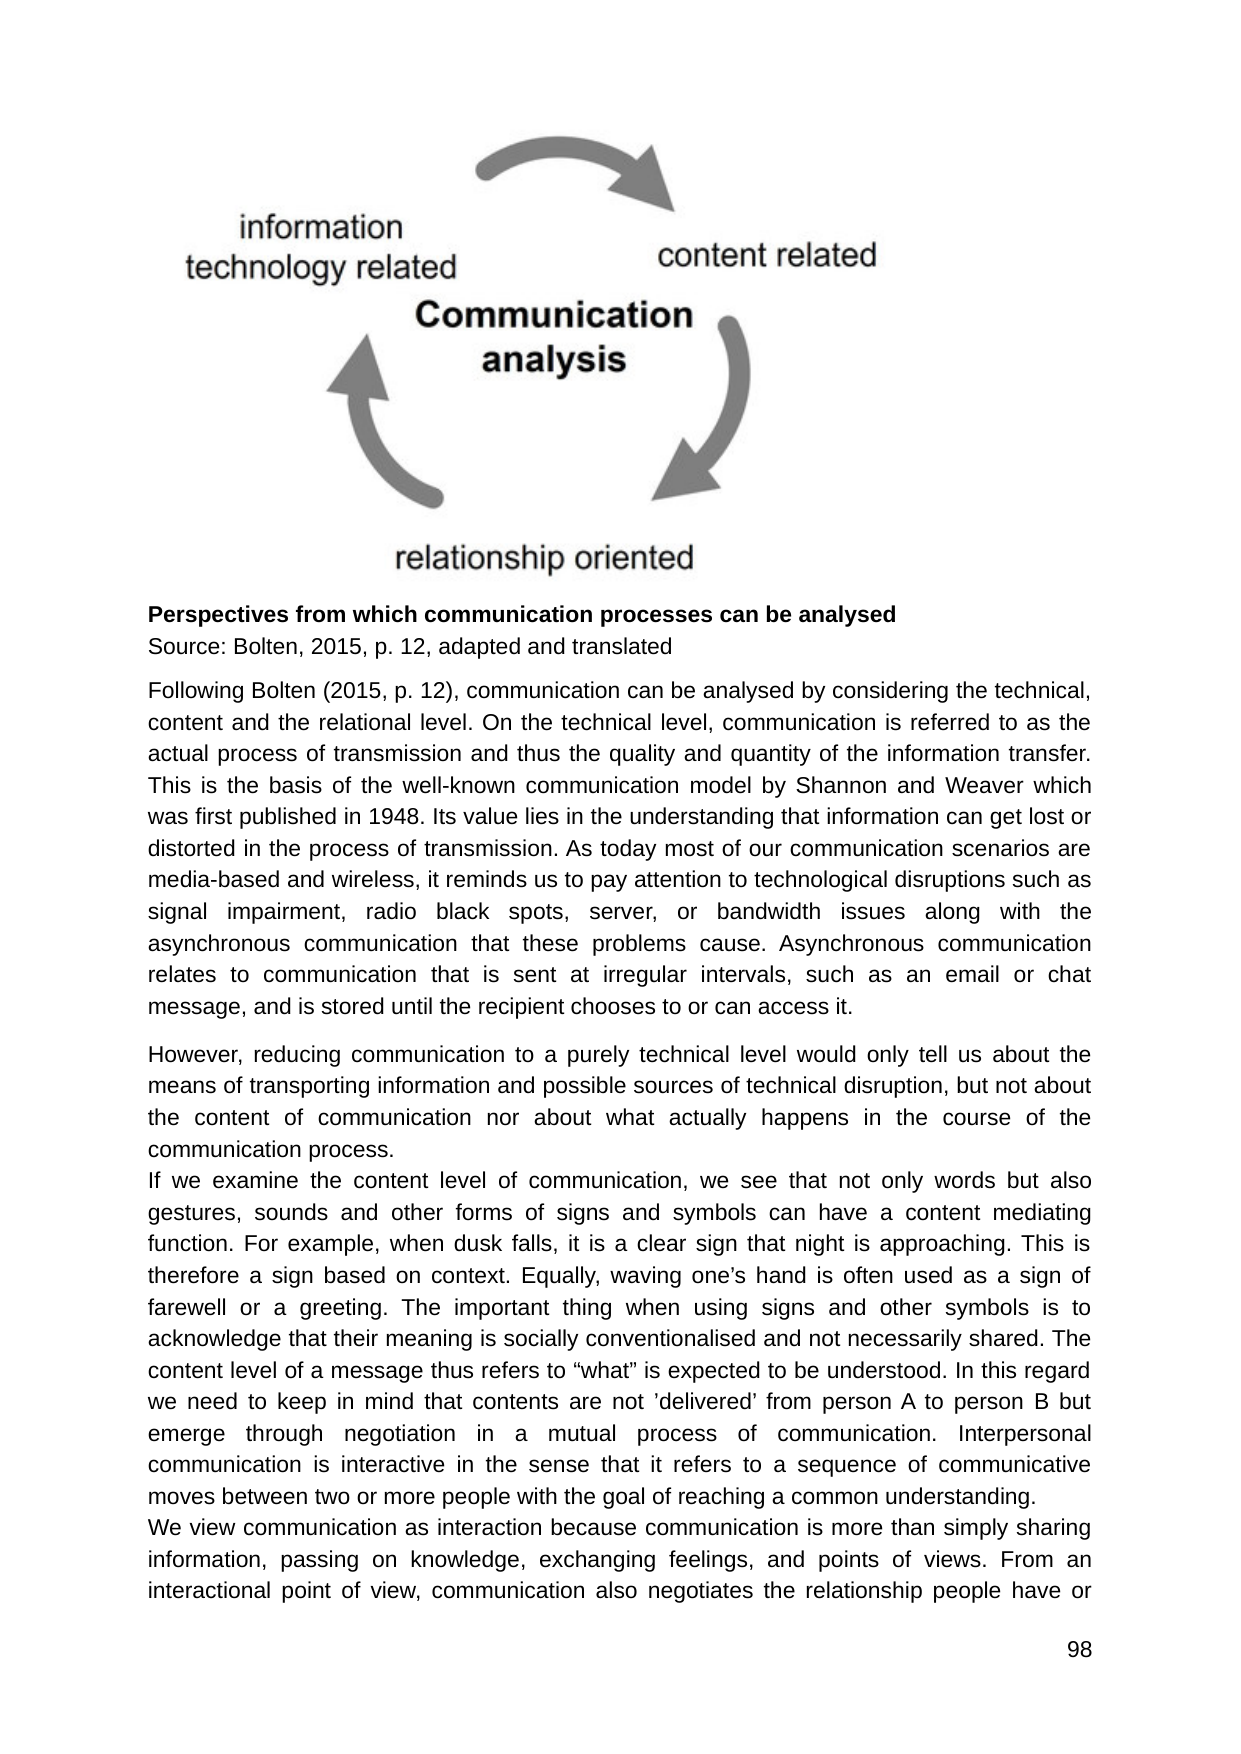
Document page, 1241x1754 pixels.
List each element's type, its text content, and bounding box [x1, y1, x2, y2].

text Following Bolten (2015, p. 12), communication can be analysed by considering the technical, content and the relational level. On the technical level, communication is referred to as the actual process of transmission and thus the quality and quantity of the information transfer. This is the basis of the well-known communication model by Shannon and Weaver which was first published in 1948. Its value lies in the understanding that information can get lost or distorted in the process of transmission. As today most of our communication scenarios are media-based and wireless, it reminds us to pay attention to technological disruptions such as signal impairment, radio black spots, server, or bandwidth issues along with the asynchronous communication that these problems cause. Asynchronous communication relates to communication that is sent at irregular intervals, such as an email or chat message, and is stored until the recipient chooses to or can access it. [148, 677, 1092, 1019]
text Perspectives from which communication processes can be analysed [148, 601, 1092, 628]
text If we examine the content level of communication, we see that not only words but also gestures, sounds and other forms of signs and symbols can have a content mediating function. For example, when dusk falls, it is a clear sign that night is approaching. This is therefore a sign based on context. Equally, waving one’s hand is often used as a sign of farewell or a greeting. The important thing when using signs and other symbols is to acknowledge that their meaning is socially conventionalised and not necessarily shared. The content level of a message thus refers to “what” is expected to be understood. In this regard we need to keep in mind that contents are not ’delivered’ from person A to person B but emerge through negotiation in a mutual process of communication. Interpersonal communication is interactive in the sense that it refers to a sequence of communicative moves between two or more people with the goal of reaching a common understanding. [148, 1167, 1092, 1509]
text We view communication as interaction because communication is more than simply sharing information, passing on knowledge, exchanging feelings, and points of views. From an interactional point of view, communication also negotiates the relationship people have or [148, 1514, 1092, 1604]
text Source: Bolten, 2015, p. 12, adapted and translated [148, 633, 1092, 659]
text However, reducing communication to a purely technical level would only tell us about the means of transporting information and possible sources of technical disruption, but not about the content of communication nor about what actually happens in the course of the communication process. [148, 1041, 1092, 1162]
